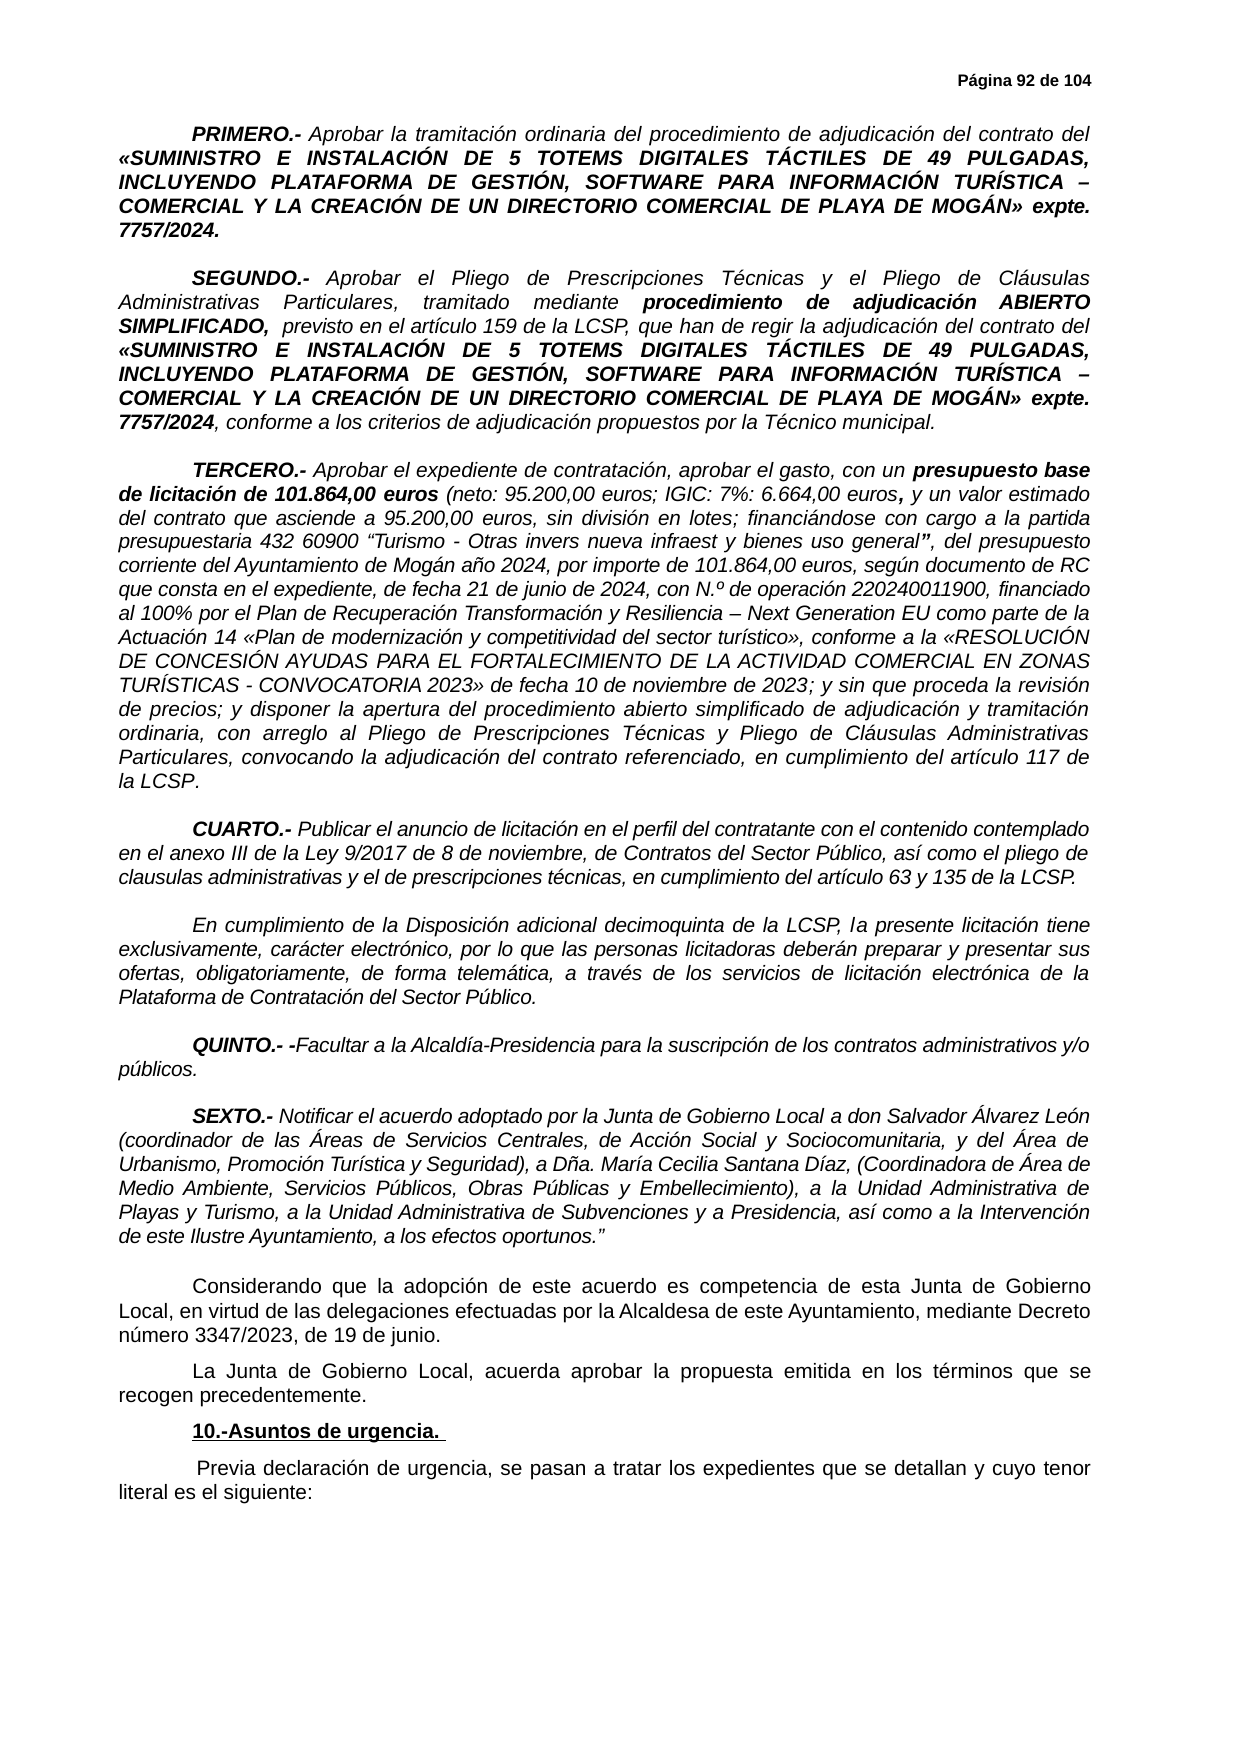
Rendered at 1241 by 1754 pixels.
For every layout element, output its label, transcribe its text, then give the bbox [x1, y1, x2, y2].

text SEGUNDO.- Aprobar el Pliego de Prescripciones Técnicas y el Pliego de Cláusulas Administrativas Particulares, tramitado mediante procedimiento de adjudicación ABIERTO SIMPLIFICADO, previsto en el artículo 159 de la LCSP, que han de regir la adjudicación del contrato del «SUMINISTRO E INSTALACIÓN DE 5 TOTEMS DIGITALES TÁCTILES DE 49 PULGADAS, INCLUYENDO PLATAFORMA DE GESTIÓN, SOFTWARE PARA INFORMACIÓN TURÍSTICA – COMERCIAL Y LA CREACIÓN DE UN DIRECTORIO COMERCIAL DE PLAYA DE MOGÁN» expte. 7757/2024, conforme a los criterios de adjudicación propuestos por la Técnico municipal. [118, 266, 1092, 433]
text 10.-Asuntos de urgencia. [118, 1419, 1092, 1443]
text En cumplimiento de la Disposición adicional decimoquinta de la LCSP, la presente licitación tiene exclusivamente, carácter electrónico, por lo que las personas licitadoras deberán preparar y presentar sus ofertas, obligatoriamente, de forma telemática, a través de los servicios de licitación electrónica de la Plataforma de Contratación del Sector Público. [118, 913, 1092, 1008]
text SEXTO.- Notificar el acuerdo adoptado por la Junta de Gobierno Local a don Salvador Álvarez León (coordinador de las Áreas de Servicios Centrales, de Acción Social y Sociocomunitaria, y del Área de Urbanismo, Promoción Turística y Seguridad), a Dña. María Cecilia Santana Díaz, (Coordinadora de Área de Medio Ambiente, Servicios Públicos, Obras Públicas y Embellecimiento), a la Unidad Administrativa de Playas y Turismo, a la Unidad Administrativa de Subvenciones y a Presidencia, así como a la Intervención de este Ilustre Ayuntamiento, a los efectos oportunos.” [118, 1104, 1092, 1248]
text Previa declaración de urgencia, se pasan a tratar los expedientes que se detallan y cuyo tenor literal es el siguiente: [118, 1456, 1092, 1504]
text CUARTO.- Publicar el anuncio de licitación en el perfil del contratante con el contenido contemplado en el anexo III de la Ley 9/2017 de 8 de noviembre, de Contratos del Sector Público, así como el pliego de clausulas administrativas y el de prescripciones técnicas, en cumplimiento del artículo 63 y 135 de la LCSP. [118, 817, 1092, 889]
text Considerando que la adopción de este acuerdo es competencia de esta Junta de Gobierno Local, en virtud de las delegaciones efectuadas por la Alcaldesa de este Ayuntamiento, mediante Decreto número 3347/2023, de 19 de junio. [118, 1272, 1092, 1346]
text TERCERO.- Aprobar el expediente de contratación, aprobar el gasto, con un presupuesto base de licitación de 101.864,00 euros (neto: 95.200,00 euros; IGIC: 7%: 6.664,00 euros, y un valor estimado del contrato que asciende a 95.200,00 euros, sin división en lotes; financiándose con cargo a la partida presupuestaria 432 60900 “Turismo - Otras invers nueva infraest y bienes uso general”, del presupuesto corriente del Ayuntamiento de Mogán año 2024, por importe de 101.864,00 euros, según documento de RC que consta en el expediente, de fecha 21 de junio de 2024, con N.º de operación 220240011900, financiado al 100% por el Plan de Recuperación Transformación y Resiliencia – Next Generation EU como parte de la Actuación 14 «Plan de modernización y competitividad del sector turístico», conforme a la «RESOLUCIÓN DE CONCESIÓN AYUDAS PARA EL FORTALECIMIENTO DE LA ACTIVIDAD COMERCIAL EN ZONAS TURÍSTICAS - CONVOCATORIA 2023» de fecha 10 de noviembre de 2023; y sin que proceda la revisión de precios; y disponer la apertura del procedimiento abierto simplificado de adjudicación y tramitación ordinaria, con arreglo al Pliego de Prescripciones Técnicas y Pliego de Cláusulas Administrativas Particulares, convocando la adjudicación del contrato referenciado, en cumplimiento del artículo 117 de la LCSP. [118, 457, 1092, 793]
text PRIMERO.- Aprobar la tramitación ordinaria del procedimiento de adjudicación del contrato del «SUMINISTRO E INSTALACIÓN DE 5 TOTEMS DIGITALES TÁCTILES DE 49 PULGADAS, INCLUYENDO PLATAFORMA DE GESTIÓN, SOFTWARE PARA INFORMACIÓN TURÍSTICA – COMERCIAL Y LA CREACIÓN DE UN DIRECTORIO COMERCIAL DE PLAYA DE MOGÁN» expte. 7757/2024. [118, 122, 1092, 242]
text QUINTO.- -Facultar a la Alcaldía-Presidencia para la suscripción de los contratos administrativos y/o públicos. [118, 1032, 1092, 1080]
text La Junta de Gobierno Local, acuerda aprobar la propuesta emitida en los términos que se recogen precedentemente. [118, 1359, 1092, 1407]
